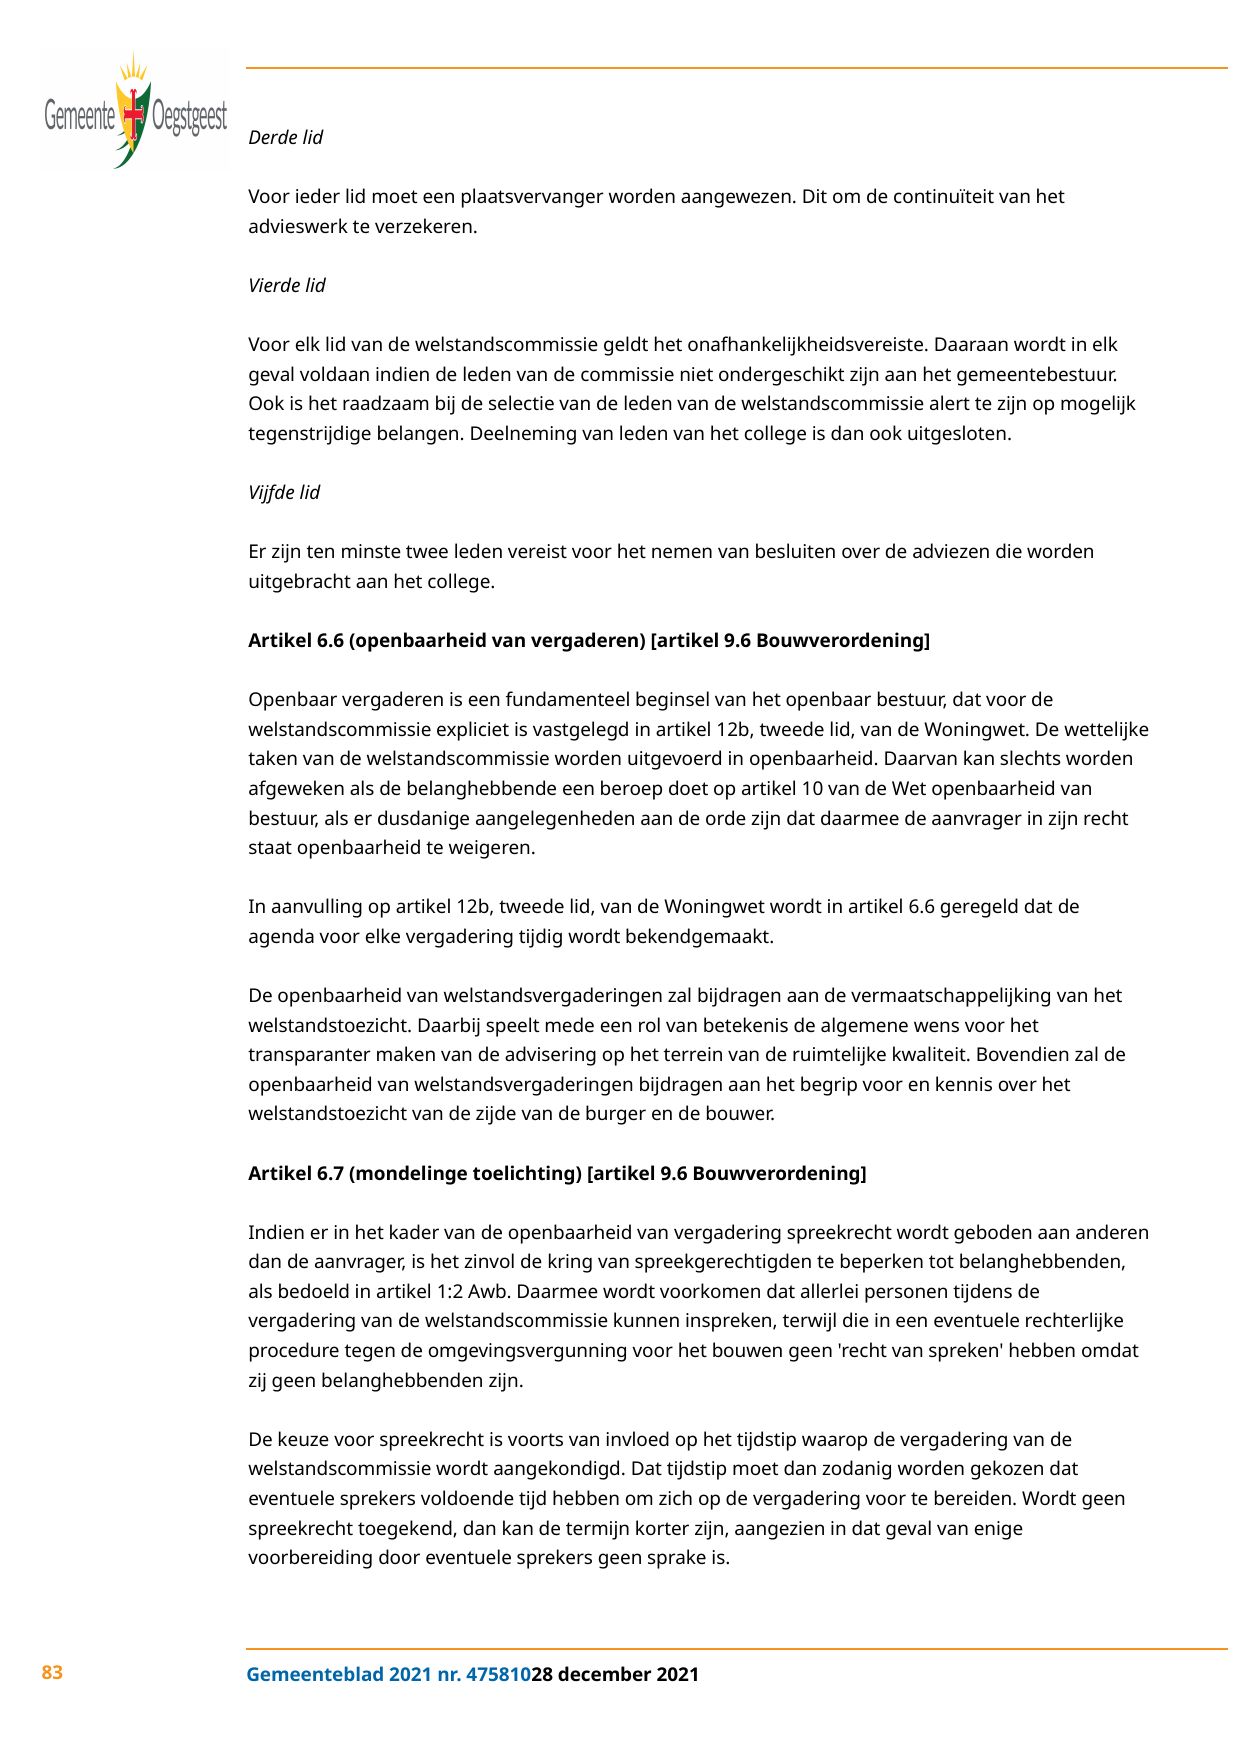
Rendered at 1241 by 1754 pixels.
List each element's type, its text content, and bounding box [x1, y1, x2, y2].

text Er zijn ten minste twee leden vereist voor het nemen van besluiten over de adviezen die worden uitgebracht aan het college. [248, 538, 1152, 594]
text Artikel 6.6 (openbaarheid van vergaderen) [artikel 9.6 Bouwverordening] [248, 627, 1152, 653]
text Voor ieder lid moet een plaatsvervanger worden aangewezen. Dit om de continuïteit van het advieswerk te verzekeren. [248, 183, 1152, 239]
text Artikel 6.7 (mondelinge toelichting) [artikel 9.6 Bouwverordening] [248, 1160, 1152, 1186]
text De keuze voor spreekrecht is voorts van invloed op het tijdstip waarop de vergadering van de welstandscommissie wordt aangekondigd. Dat tijdstip moet dan zodanig worden gekozen dat eventuele sprekers voldoende tijd hebben om zich op de vergadering voor te bereiden. Wordt geen spreekrecht toegekend, dan kan de termijn korter zijn, aangezien in dat geval van enige voorbereiding door eventuele sprekers geen sprake is. [248, 1426, 1152, 1570]
text In aanvulling op artikel 12b, tweede lid, van de Woningwet wordt in artikel 6.6 geregeld dat de agenda voor elke vergadering tijdig wordt bekendgemaakt. [248, 893, 1152, 949]
text Voor elk lid van de welstandscommissie geldt het onafhankelijkheidsvereiste. Daaraan wordt in elk geval voldaan indien de leden van de commissie niet ondergeschikt zijn aan het gemeentebestuur. Ook is het raadzaam bij de selectie van de leden van de welstandscommissie alert te zijn op mogelijk tegenstrijdige belangen. Deelneming van leden van het college is dan ook uitgesloten. [248, 331, 1152, 446]
text Derde lid [248, 124, 1152, 150]
picture [41, 47, 231, 172]
text De openbaarheid van welstandsvergaderingen zal bijdragen aan de vermaatschappelijking van het welstandstoezicht. Daarbij speelt mede een rol van betekenis de algemene wens voor het transparanter maken van de advisering op het terrein van de ruimtelijke kwaliteit. Bovendien zal de openbaarheid van welstandsvergaderingen bijdragen aan het begrip voor en kennis over het welstandstoezicht van de zijde van de burger en de bouwer. [248, 982, 1152, 1126]
text Indien er in het kader van de openbaarheid van vergadering spreekrecht wordt geboden aan anderen dan de aanvrager, is het zinvol de kring van spreekgerechtigden te beperken tot belanghebbenden, als bedoeld in artikel 1:2 Awb. Daarmee wordt voorkomen dat allerlei personen tijdens de vergadering van de welstandscommissie kunnen inspreken, terwijl die in een eventuele rechterlijke procedure tegen de omgevingsvergunning voor het bouwen geen 'recht van spreken' hebben omdat zij geen belanghebbenden zijn. [248, 1219, 1152, 1393]
text Openbaar vergaderen is een fundamenteel beginsel van het openbaar bestuur, dat voor de welstandscommissie expliciet is vastgelegd in artikel 12b, tweede lid, van de Woningwet. De wettelijke taken van de welstandscommissie worden uitgevoerd in openbaarheid. Daarvan kan slechts worden afgeweken als de belanghebbende een beroep doet op artikel 10 van de Wet openbaarheid van bestuur, als er dusdanige aangelegenheden aan de orde zijn dat daarmee de aanvrager in zijn recht staat openbaarheid te weigeren. [248, 686, 1152, 860]
text Vierde lid [248, 272, 1152, 298]
text Vijfde lid [248, 479, 1152, 505]
